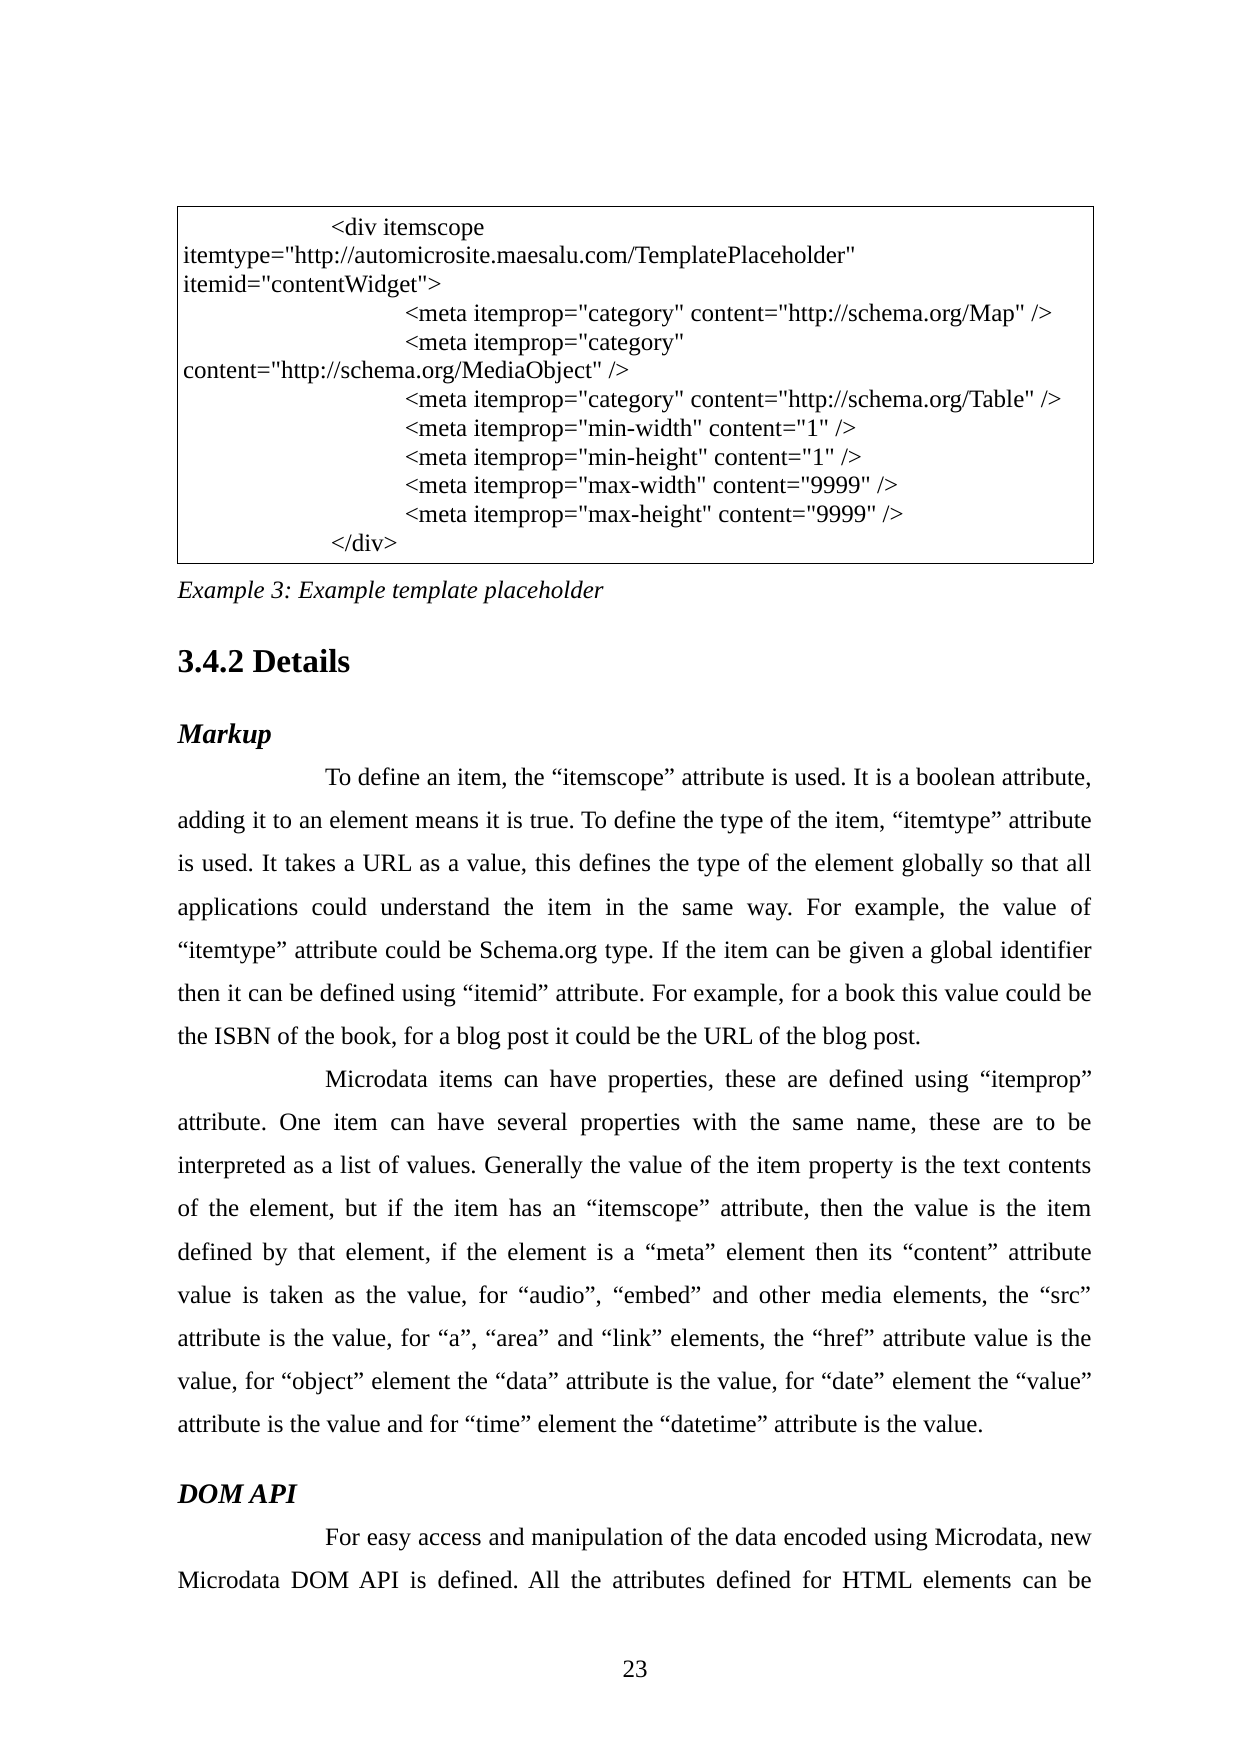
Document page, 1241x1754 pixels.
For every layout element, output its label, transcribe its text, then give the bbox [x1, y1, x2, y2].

subtitle Details [177, 641, 1093, 679]
text For easy access and manipulation of the data encoded using Microdata, new Microdata DOM API is defined. All the attributes defined for HTML elements can be [177, 1522, 1093, 1594]
table_header <div itemscope itemtype="http://automicrosite.maesalu.com/TemplatePlaceholder" itemid="contentWidget"> <meta itemprop="category" content="http://schema.org/Map" /> <meta itemprop="category" content="http://schema.org/MediaObject" /> <meta itemprop="category" content="http://schema.org/Table" /> <meta itemprop="min-width" content="1" /> <meta itemprop="min-height" content="1" /> <meta itemprop="max-width" content="9999" /> <meta itemprop="max-height" content="9999" /> </div> [178, 207, 1093, 562]
subtitle DOM API [177, 1477, 1093, 1510]
text Microdata items can have properties, these are defined using “itemprop” attribute. One item can have several properties with the same name, these are to be interpreted as a list of values. Generally the value of the item property is the text contents of the element, but if the item has an “itemscope” attribute, then the value is the item defined by that element, if the element is a “meta” element then its “content” attribute value is taken as the value, for “audio”, “embed” and other media elements, the “src” attribute is the value, for “a”, “area” and “link” elements, the “href” attribute value is the value, for “object” element the “data” attribute is the value, for “date” element the “value” attribute is the value and for “time” element the “datetime” attribute is the value. [177, 1064, 1093, 1438]
subtitle Markup [177, 717, 1093, 750]
text Example 3: Example template placeholder [177, 575, 1093, 604]
text To define an item, the “itemscope” attribute is used. It is a boolean attribute, adding it to an element means it is true. To define the type of the item, “itemtype” attribute is used. It takes a URL as a value, this defines the type of the element globally so that all applications could understand the item in the same way. For example, the value of “itemtype” attribute could be Schema.org type. If the item can be given a global identifier then it can be defined using “itemid” attribute. For example, for a book this value could be the ISBN of the book, for a blog post it could be the URL of the blog post. [177, 762, 1093, 1050]
